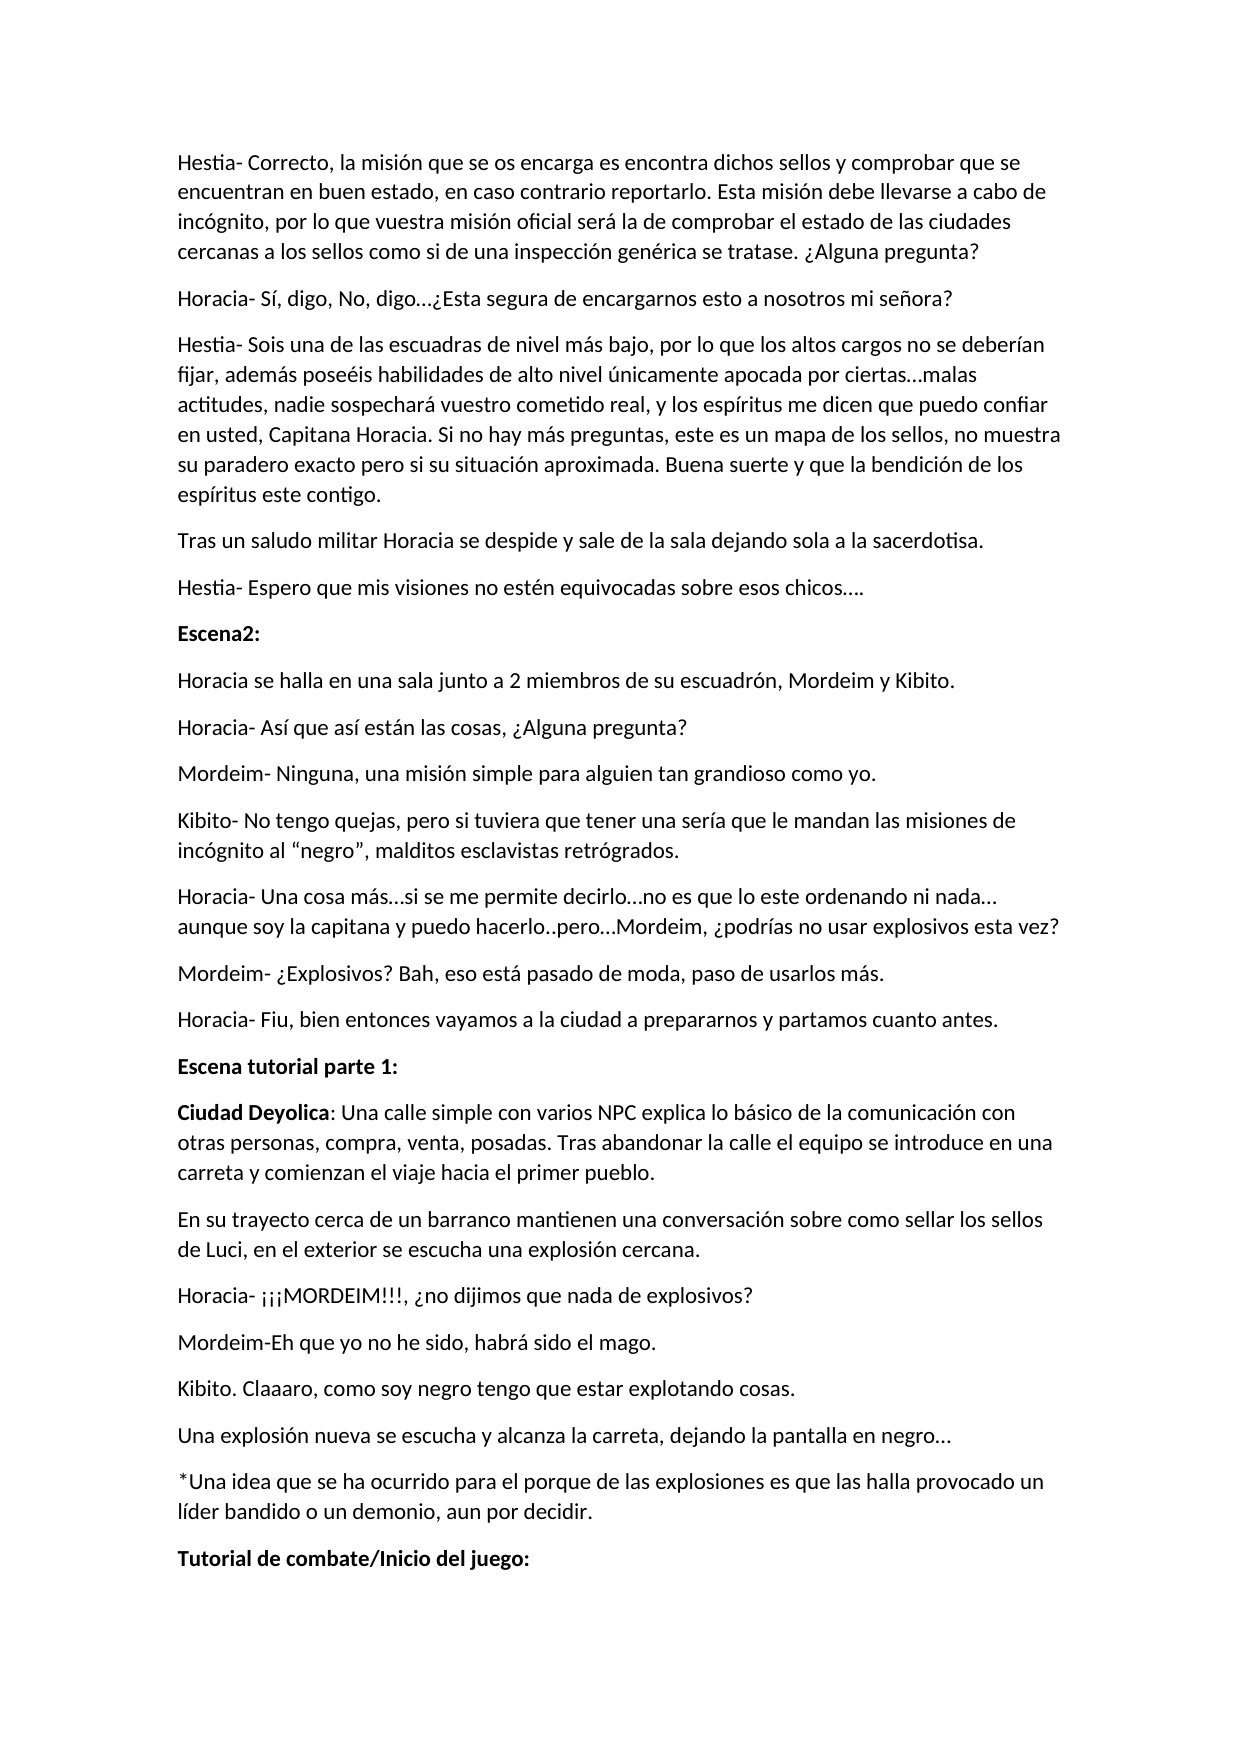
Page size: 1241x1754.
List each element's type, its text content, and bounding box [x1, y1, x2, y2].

text Hestia- Sois una de las escuadras de nivel más bajo, por lo que los altos cargos no se deberían fijar, además poseéis habilidades de alto nivel únicamente apocada por ciertas…malas actitudes, nadie sospechará vuestro cometido real, y los espíritus me dicen que puedo confiar en usted, Capitana Horacia. Si no hay más preguntas, este es un mapa de los sellos, no muestra su paradero exacto pero si su situación aproximada. Buena suerte y que la bendición de los espíritus este contigo. [177, 330, 1063, 508]
text Hestia- Correcto, la misión que se os encarga es encontra dichos sellos y comprobar que se encuentran en buen estado, en caso contrario reportarlo. Esta misión debe llevarse a cabo de incógnito, por lo que vuestra misión oficial será la de comprobar el estado de las ciudades cercanas a los sellos como si de una inspección genérica se tratase. ¿Alguna pregunta? [177, 148, 1063, 265]
text Horacia- Fiu, bien entonces vayamos a la ciudad a prepararnos y partamos cuanto antes. [177, 1005, 1063, 1033]
text Mordeim-Eh que yo no he sido, habrá sido el mago. [177, 1328, 1063, 1356]
text Horacia- Sí, digo, No, digo…¿Esta segura de encargarnos esto a nosotros mi señora? [177, 284, 1063, 312]
text Tutorial de combate/Inicio del juego: [177, 1544, 1063, 1572]
text Hestia- Espero que mis visiones no estén equivocadas sobre esos chicos…. [177, 573, 1063, 601]
text Kibito- No tengo quejas, pero si tuviera que tener una sería que le mandan las misiones de incógnito al “negro”, malditos esclavistas retrógrados. [177, 806, 1063, 864]
text Escena2: [177, 619, 1063, 648]
text Horacia- Una cosa más…si se me permite decirlo…no es que lo este ordenando ni nada…aunque soy la capitana y puedo hacerlo..pero…Mordeim, ¿podrías no usar explosivos esta vez? [177, 882, 1063, 940]
text Tras un saludo militar Horacia se despide y sale de la sala dejando sola a la sacerdotisa. [177, 526, 1063, 554]
text Ciudad Deyolica: Una calle simple con varios NPC explica lo básico de la comunicación con otras personas, compra, venta, posadas. Tras abandonar la calle el equipo se introduce en una carreta y comienzan el viaje hacia el primer pueblo. [177, 1098, 1063, 1186]
text *Una idea que se ha ocurrido para el porque de las explosiones es que las halla provocado un líder bandido o un demonio, aun por decidir. [177, 1467, 1063, 1525]
text Horacia se halla en una sala junto a 2 miembros de su escuadrón, Mordeim y Kibito. [177, 666, 1063, 694]
text Horacia- Así que así están las cosas, ¿Alguna pregunta? [177, 713, 1063, 741]
text Kibito. Claaaro, como soy negro tengo que estar explotando cosas. [177, 1374, 1063, 1402]
text Horacia- ¡¡¡MORDEIM!!!, ¿no dijimos que nada de explosivos? [177, 1281, 1063, 1309]
text Mordeim- ¿Explosivos? Bah, eso está pasado de moda, paso de usarlos más. [177, 959, 1063, 987]
text Escena tutorial parte 1: [177, 1052, 1063, 1080]
text En su trayecto cerca de un barranco mantienen una conversación sobre como sellar los sellos de Luci, en el exterior se escucha una explosión cercana. [177, 1205, 1063, 1263]
text Mordeim- Ninguna, una misión simple para alguien tan grandioso como yo. [177, 759, 1063, 787]
text Una explosión nueva se escucha y alcanza la carreta, dejando la pantalla en negro… [177, 1421, 1063, 1449]
